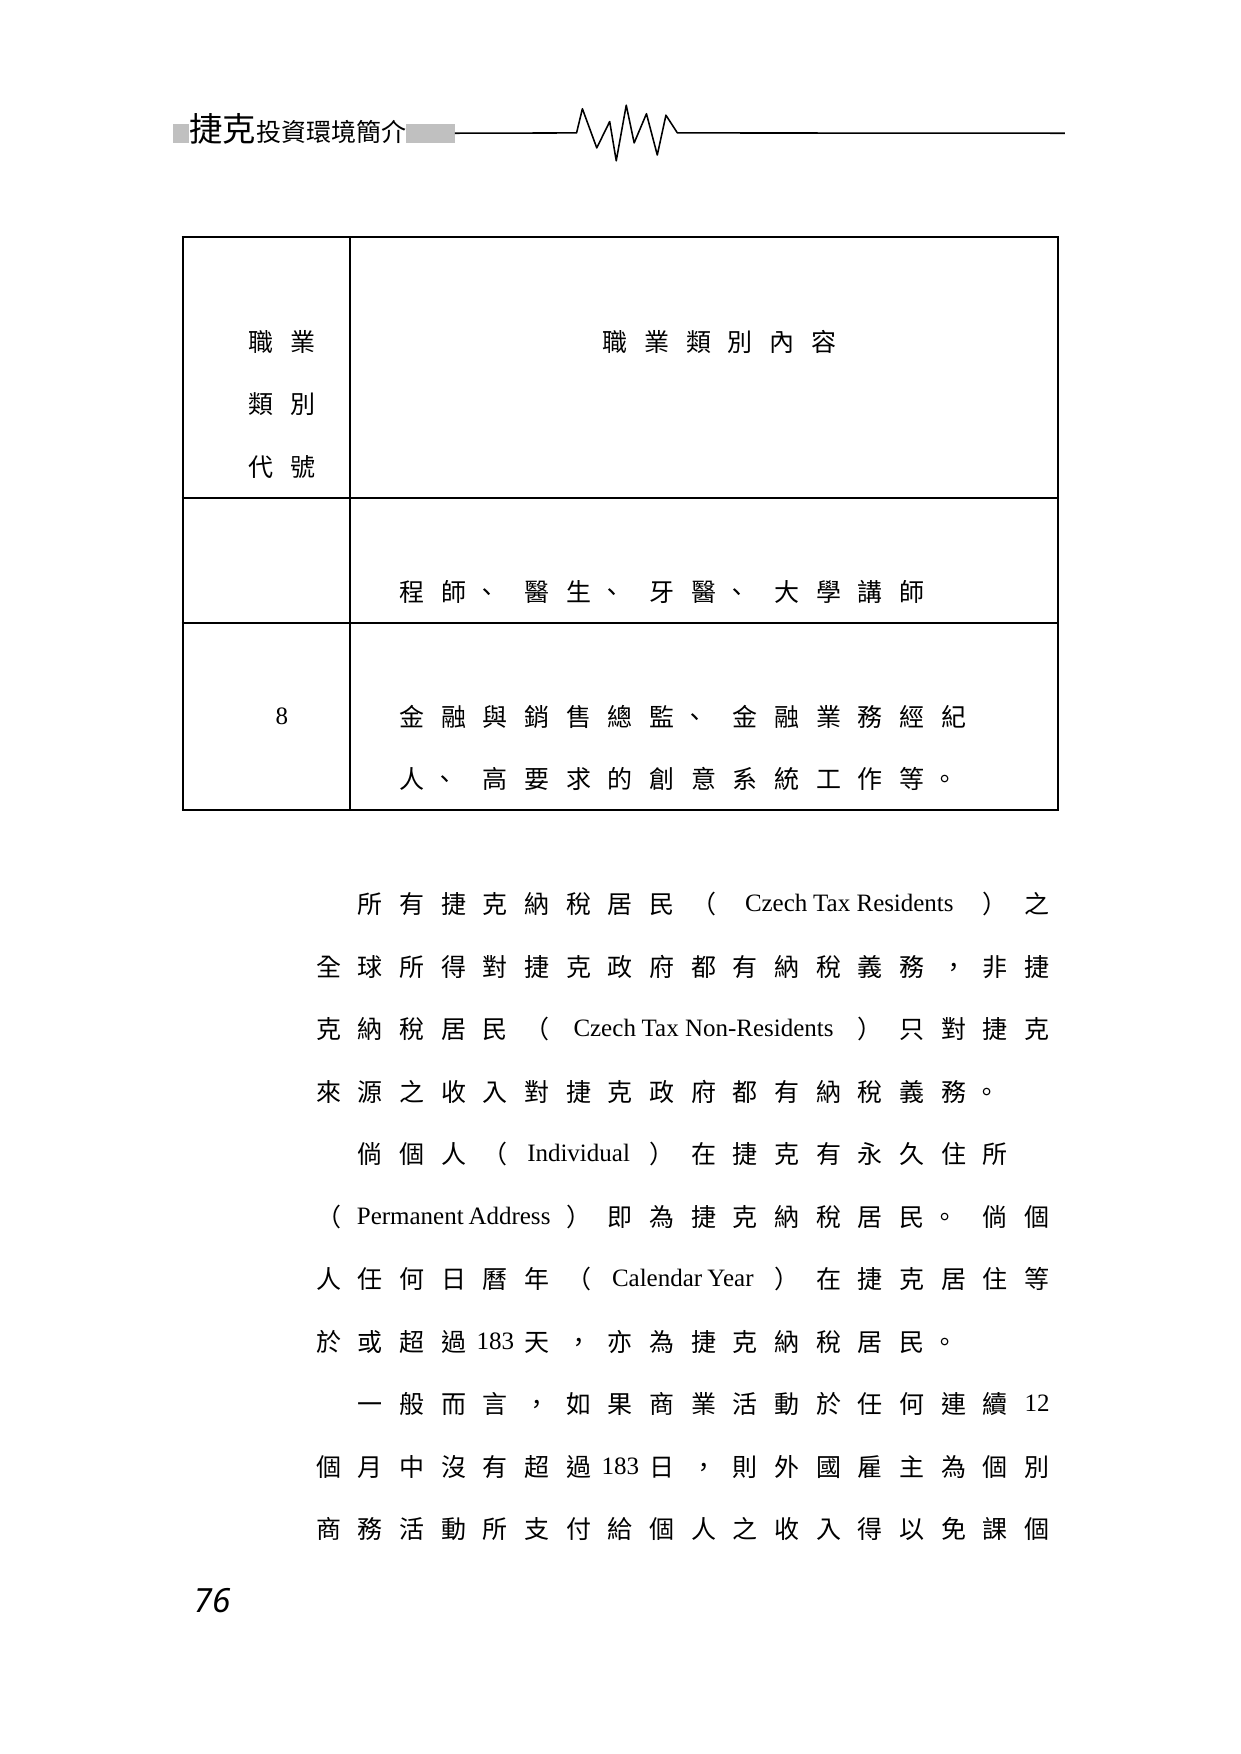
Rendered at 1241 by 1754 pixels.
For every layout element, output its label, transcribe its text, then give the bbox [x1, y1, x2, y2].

text 倘個人（Individual）在捷克有永久住所（Permanent Address）即為捷克納稅居民。倘個人任何日曆年（Calendar Year）在捷克居住等於或超過183天，亦為捷克納稅居民。 [281, 1111, 1058, 1361]
table_header 職業類別代號 [184, 238, 349, 497]
table_cell 金融與銷售總監、金融業務經紀人、高要求的創意系統工作等。 [351, 624, 1057, 809]
table_cell [184, 499, 349, 622]
table_cell 程師、醫生、牙醫、大學講師 [351, 499, 1057, 622]
text 所有捷克納稅居民（Czech Tax Residents）之全球所得對捷克政府都有納稅義務，非捷克納稅居民（Czech Tax Non-Residents）只對捷克來源之收入對捷克政府都有納稅義務。 [281, 861, 1058, 1111]
table_cell 8 [184, 624, 349, 809]
table_header 職業類別內容 [351, 238, 1057, 497]
text 一般而言，如果商業活動於任何連續12個月中沒有超過183日，則外國雇主為個別商務活動所支付給個人之收入得以免課個 [281, 1361, 1058, 1549]
